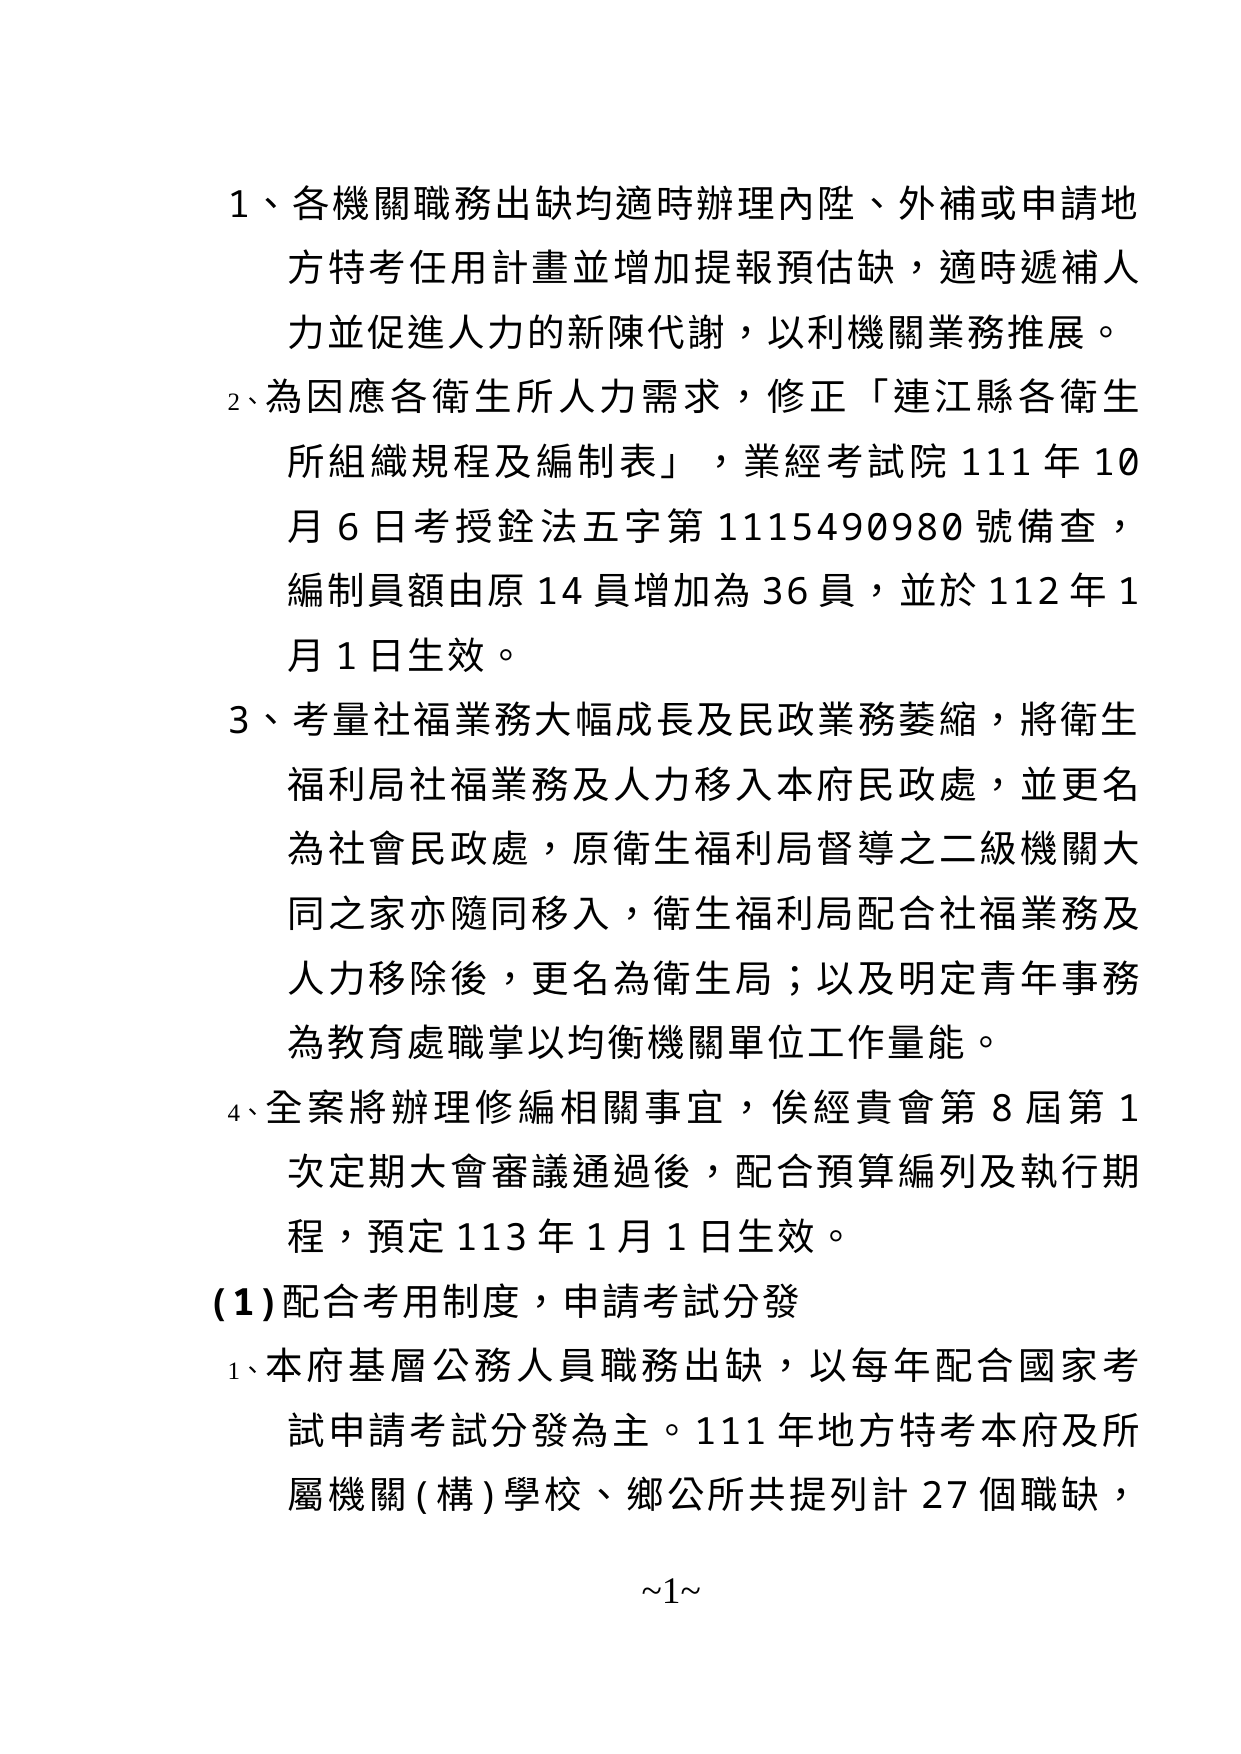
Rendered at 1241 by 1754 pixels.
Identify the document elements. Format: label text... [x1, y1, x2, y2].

list 為因應各衛生所人力需求，修正「連江縣各衛生所組織規程及編制表」，業經考試院111年10月6日考授銓法五字第1115490980號備查，編制員額由原14員增加為36員，並於112年1月1日生效。 [117, 359, 1140, 682]
list 各機關職務出缺均適時辦理內陞、外補或申請地方特考任用計畫並增加提報預估缺，適時遞補人力並促進人力的新陳代謝，以利機關業務推展。 [117, 165, 1140, 359]
list 本府基層公務人員職務出缺，以每年配合國家考試申請考試分發為主。111年地方特考本府及所屬機關(構)學校、鄉公所共提列計27個職缺， [117, 1328, 1140, 1522]
list 全案將辦理修編相關事宜，俟經貴會第8屆第1次定期大會審議通過後，配合預算編列及執行期程，預定113年1月1日生效。 [117, 1069, 1140, 1263]
list 考量社福業務大幅成長及民政業務萎縮，將衛生福利局社福業務及人力移入本府民政處，並更名為社會民政處，原衛生福利局督導之二級機關大同之家亦隨同移入，衛生福利局配合社福業務及人力移除後，更名為衛生局；以及明定青年事務為教育處職掌以均衡機關單位工作量能。 [117, 682, 1140, 1069]
list 配合考用制度，申請考試分發 [97, 1263, 1140, 1328]
